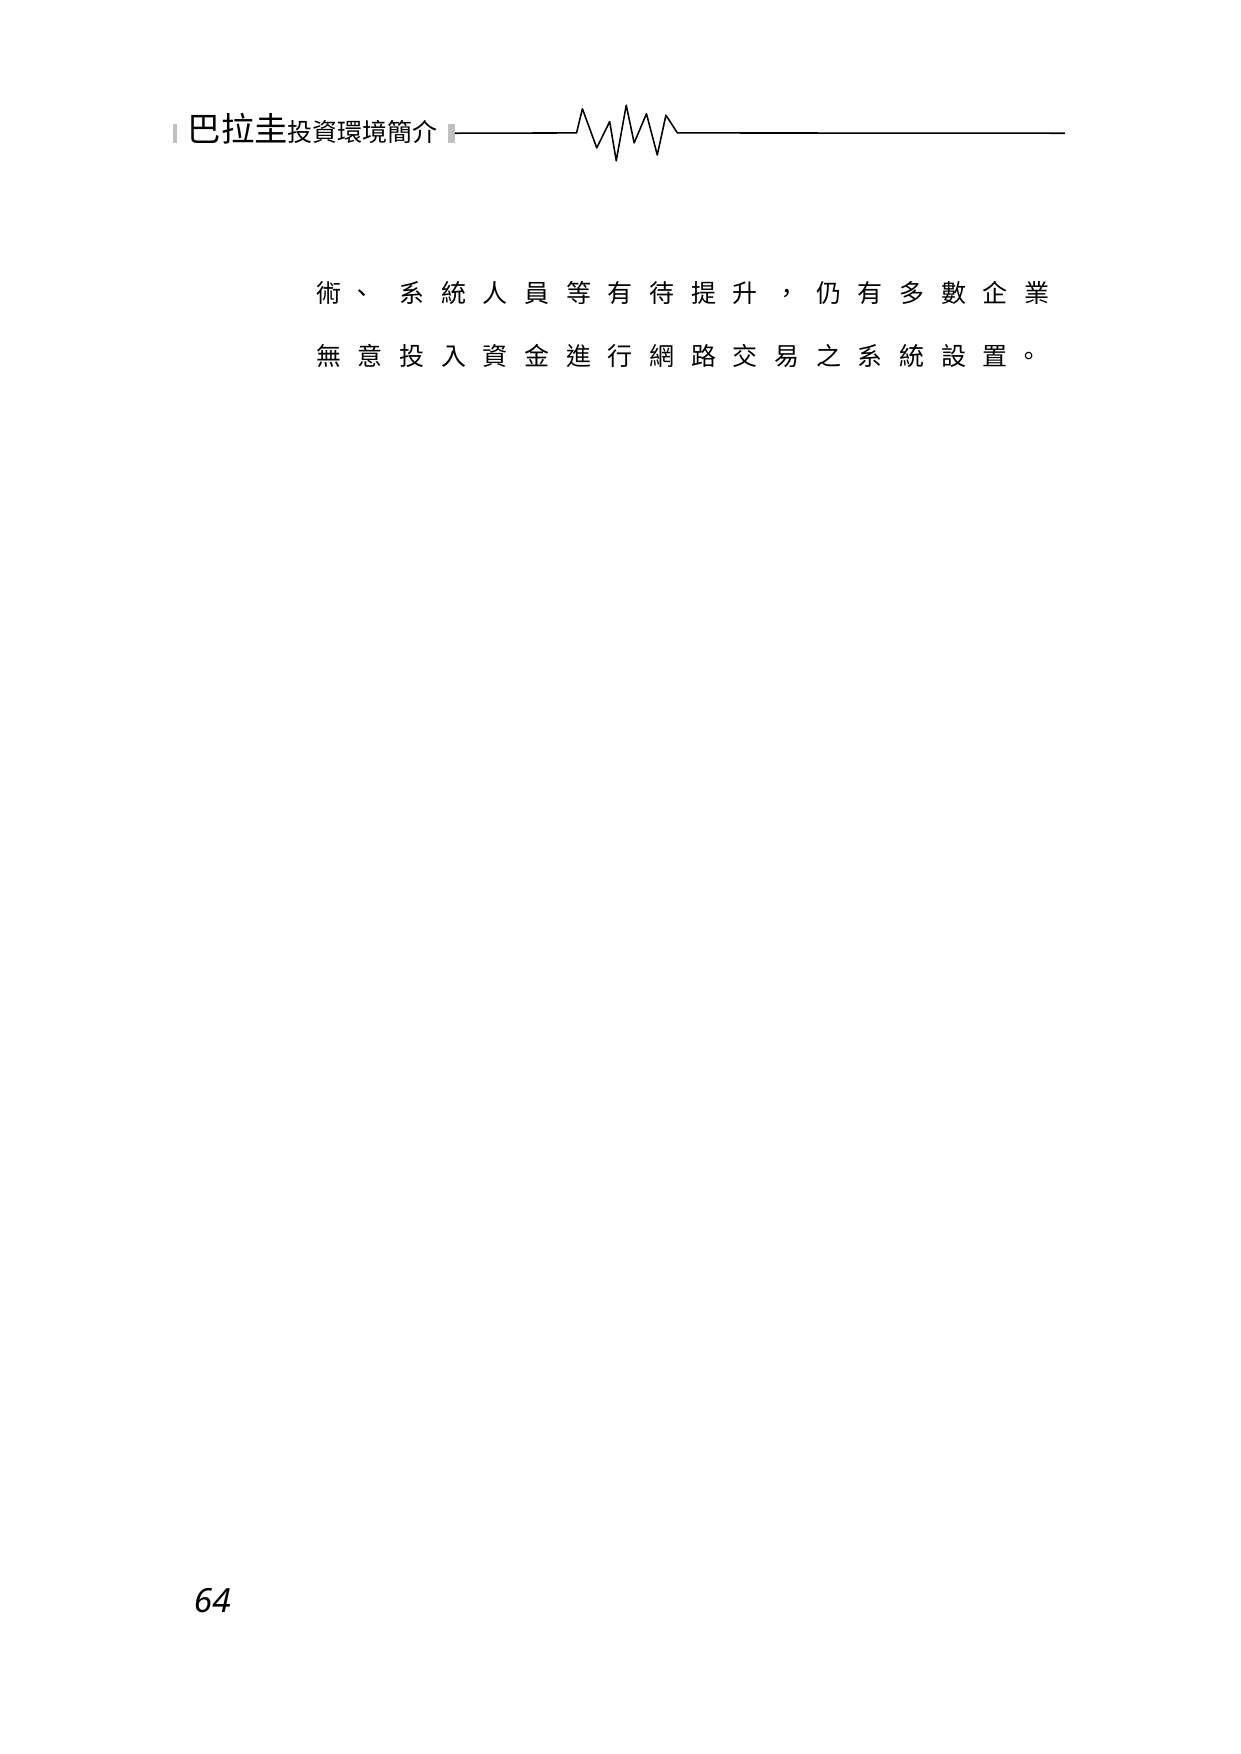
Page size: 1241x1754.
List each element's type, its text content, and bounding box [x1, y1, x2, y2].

text 術、系統人員等有待提升，仍有多數企業無意投入資金進行網路交易之系統設置。 [281, 250, 1058, 375]
